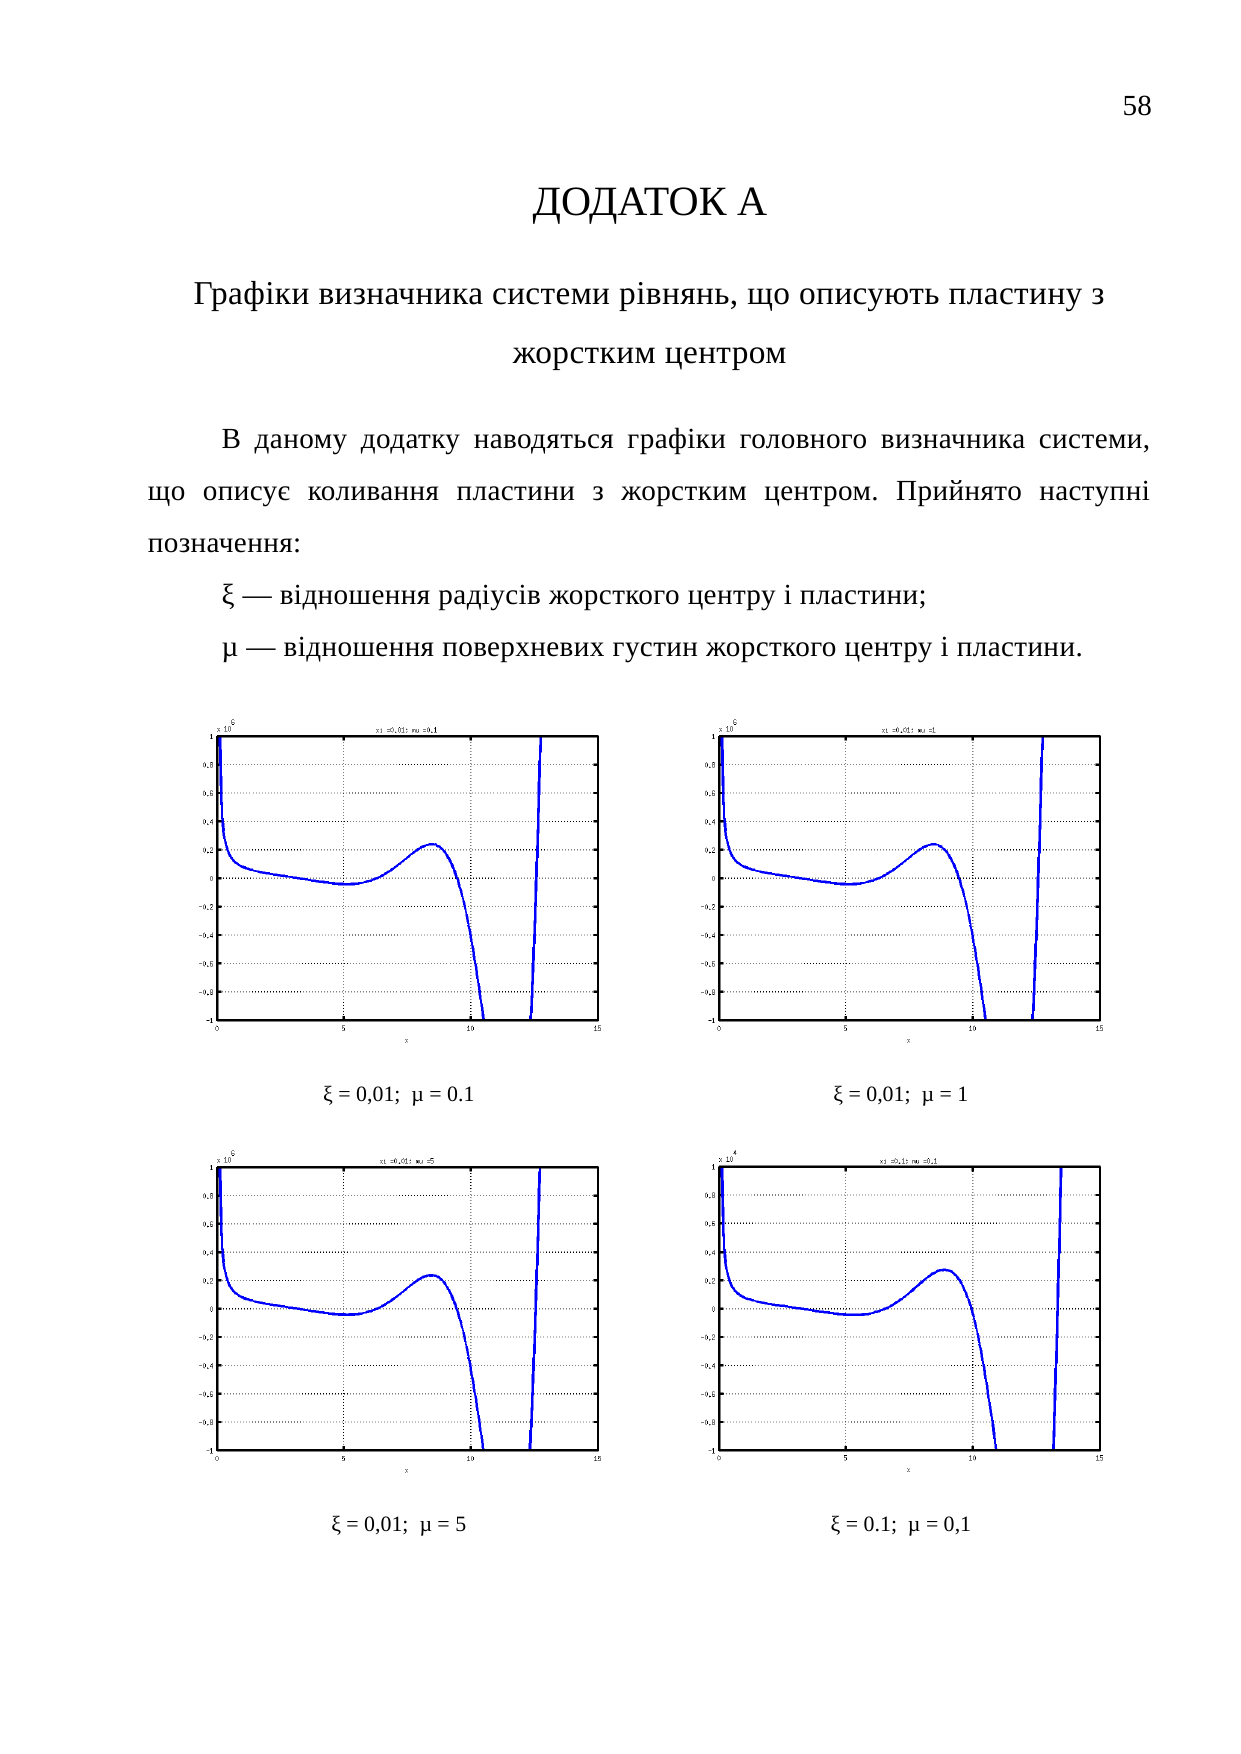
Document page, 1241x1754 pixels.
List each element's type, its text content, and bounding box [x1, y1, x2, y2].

text ξ — відношення радіусів жорсткого центру і пластини; [148, 577, 1152, 611]
text µ — відношення поверхневих густин жорсткого центру і пластини. [148, 629, 1152, 663]
text В даному додатку наводяться графіки головного визначника системи, що описує коливання пластини з жорстким центром. Прийнято наступні позначення: [148, 421, 1152, 559]
picture [655, 710, 1146, 1058]
picture [655, 1141, 1146, 1488]
subtitle Додаток А [148, 176, 1152, 224]
picture [153, 1141, 644, 1488]
table_header ξ = 0,01; µ = 1 [650, 681, 1152, 1112]
picture [153, 710, 644, 1058]
text Графіки визначника системи рівнянь, що описують пластину з жорстким центром [148, 273, 1152, 371]
table_cell ξ = 0,01; µ = 5 [148, 1112, 649, 1542]
table_cell ξ = 0.1; µ = 0,1 [650, 1112, 1152, 1542]
table_header ξ = 0,01; µ = 0.1 [148, 681, 649, 1112]
